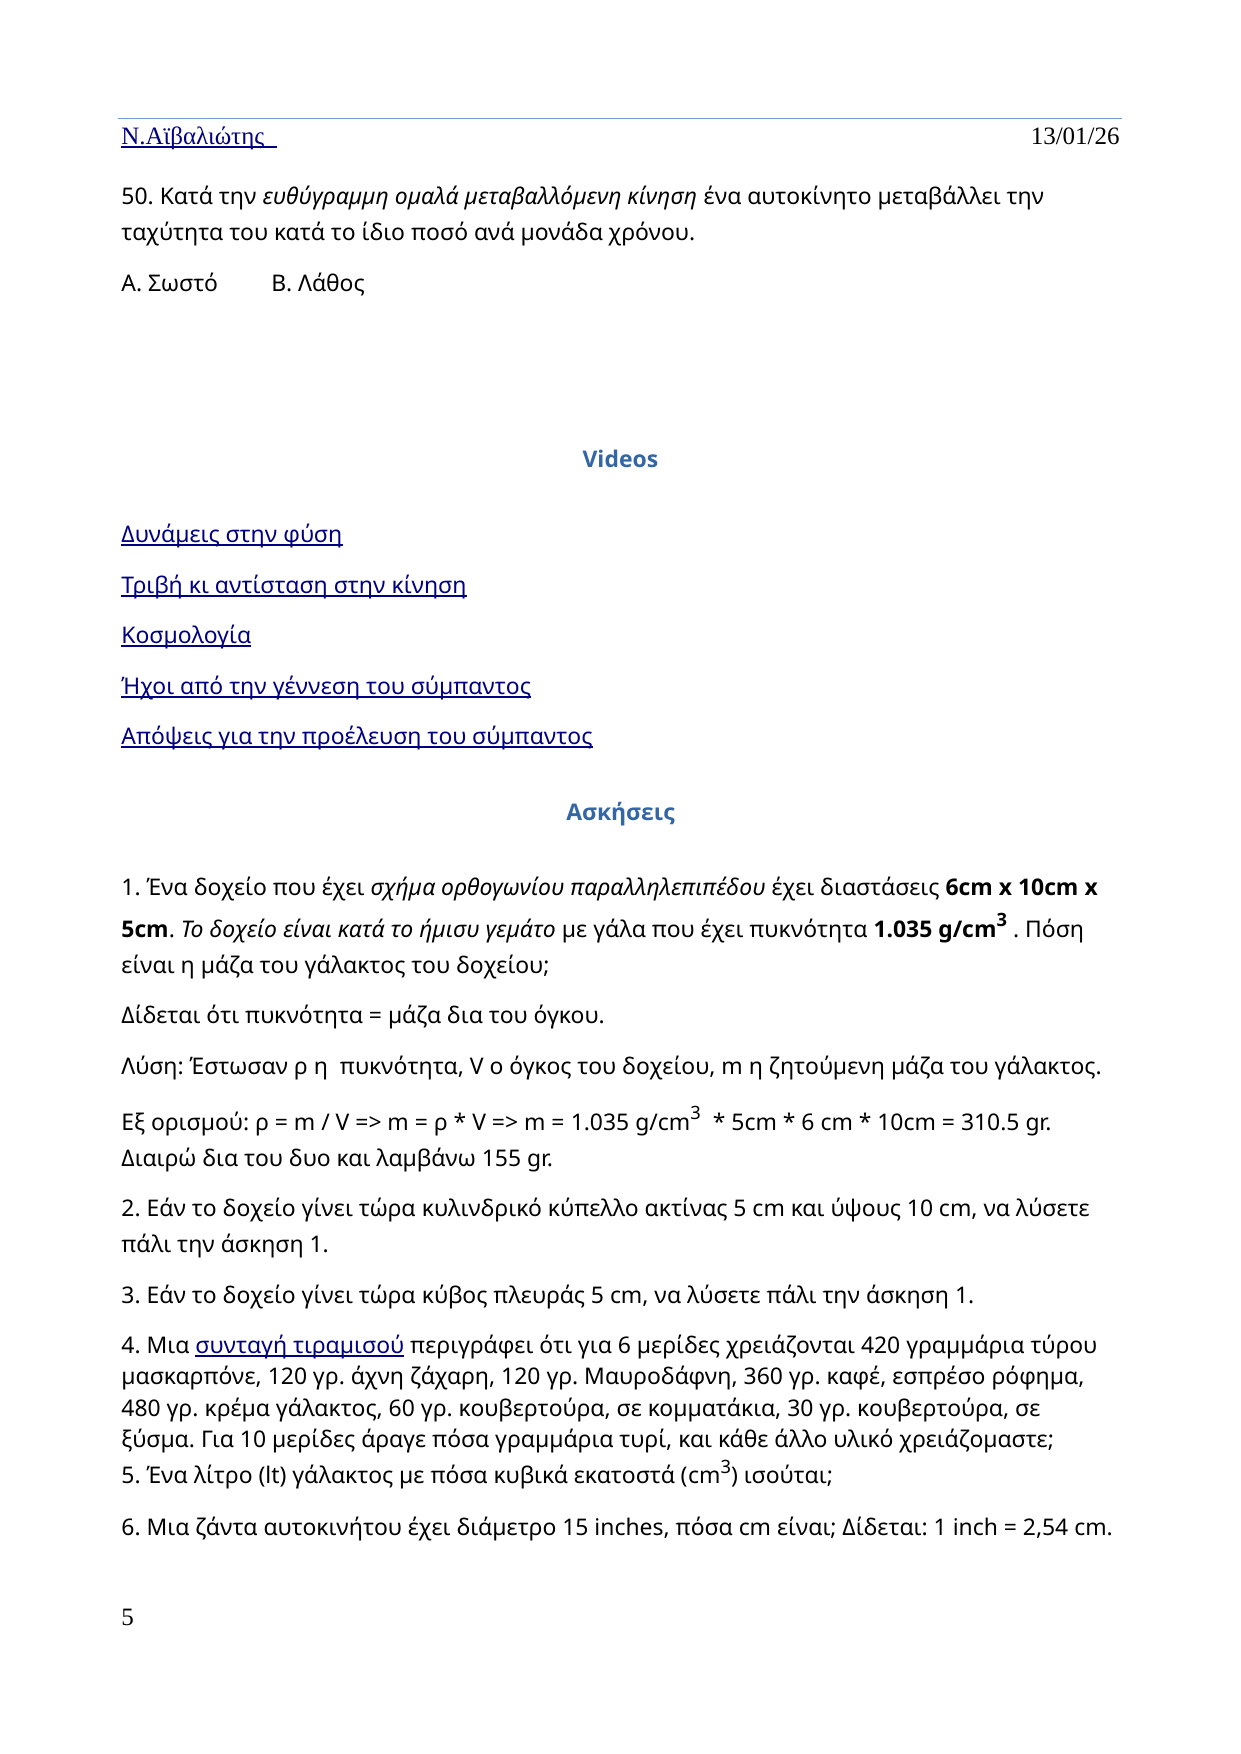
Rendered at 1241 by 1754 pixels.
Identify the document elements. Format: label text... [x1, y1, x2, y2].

text 2. Εάν το δοχείο γίνει τώρα κυλινδρικό κύπελλο ακτίνας 5 cm και ύψους 10 cm, να λύσετε πάλι την άσκηση 1. [121, 1192, 1119, 1259]
text Απόψεις για την προέλευση του σύμπαντος [121, 720, 1119, 751]
text Τριβή κι αντίσταση στην κίνηση [121, 568, 1119, 600]
text Ήχοι από την γέννεση του σύμπαντος [121, 669, 1119, 701]
text Εξ ορισμού: ρ = m / V => m = ρ * V => m = 1.035 g/cm3 * 5cm * 6 cm * 10cm = 310.5 gr. Διαιρώ δια του δυο και λαμβάνω 155 gr. [121, 1100, 1119, 1173]
text 5. Ένα λίτρο (lt) γάλακτος με πόσα κυβικά εκατοστά (cm3) ισούται; [121, 1454, 1119, 1491]
subtitle Ασκήσεις [121, 796, 1119, 827]
text Κοσμολογία [121, 619, 1119, 650]
text 4. Μια συνταγή τιραμισού περιγράφει ότι για 6 μερίδες χρειάζονται 420 γραμμάρια τύρου μασκαρπόνε, 120 γρ. άχνη ζάχαρη, 120 γρ. Μαυροδάφνη, 360 γρ. καφέ, εσπρέσο ρόφημα, 480 γρ. κρέμα γάλακτος, 60 γρ. κουβερτούρα, σε κομματάκια, 30 γρ. κουβερτούρα, σε ξύσμα. Για 10 μερίδες άραγε πόσα γραμμάρια τυρί, και κάθε άλλο υλικό χρειάζομαστε; [121, 1329, 1119, 1454]
text 50. Κατά την ευθύγραμμη ομαλά μεταβαλλόμενη κίνηση ένα αυτοκίνητο μεταβάλλει την ταχύτητα του κατά το ίδιο ποσό ανά μονάδα χρόνου. [121, 180, 1119, 247]
text Δυνάμεις στην φύση [121, 518, 1119, 549]
text Λύση: Έστωσαν ρ η πυκνότητα, V ο όγκος του δοχείου, m η ζητούμενη μάζα του γάλακτος. [121, 1050, 1119, 1081]
text Δίδεται ότι πυκνότητα = μάζα δια του όγκου. [121, 999, 1119, 1030]
text 3. Εάν το δοχείο γίνει τώρα κύβος πλευράς 5 cm, να λύσετε πάλι την άσκηση 1. [121, 1278, 1119, 1310]
text 6. Μια ζάντα αυτοκινήτου έχει διάμετρο 15 inches, πόσα cm είναι; Δίδεται: 1 inch = 2,54 cm. [121, 1511, 1119, 1542]
subtitle Videos [121, 443, 1119, 474]
text Α. Σωστό Β. Λάθος [121, 266, 1119, 298]
text 1. Ένα δοχείο που έχει σχήμα ορθογωνίου παραλληλεπιπέδου έχει διαστάσεις 6cm x 10cm x 5cm. Το δοχείο είναι κατά το ήμισυ γεμάτο με γάλα που έχει πυκνότητα 1.035 g/cm3 . Πόση είναι η μάζα του γάλακτος του δοχείου; [121, 871, 1119, 980]
